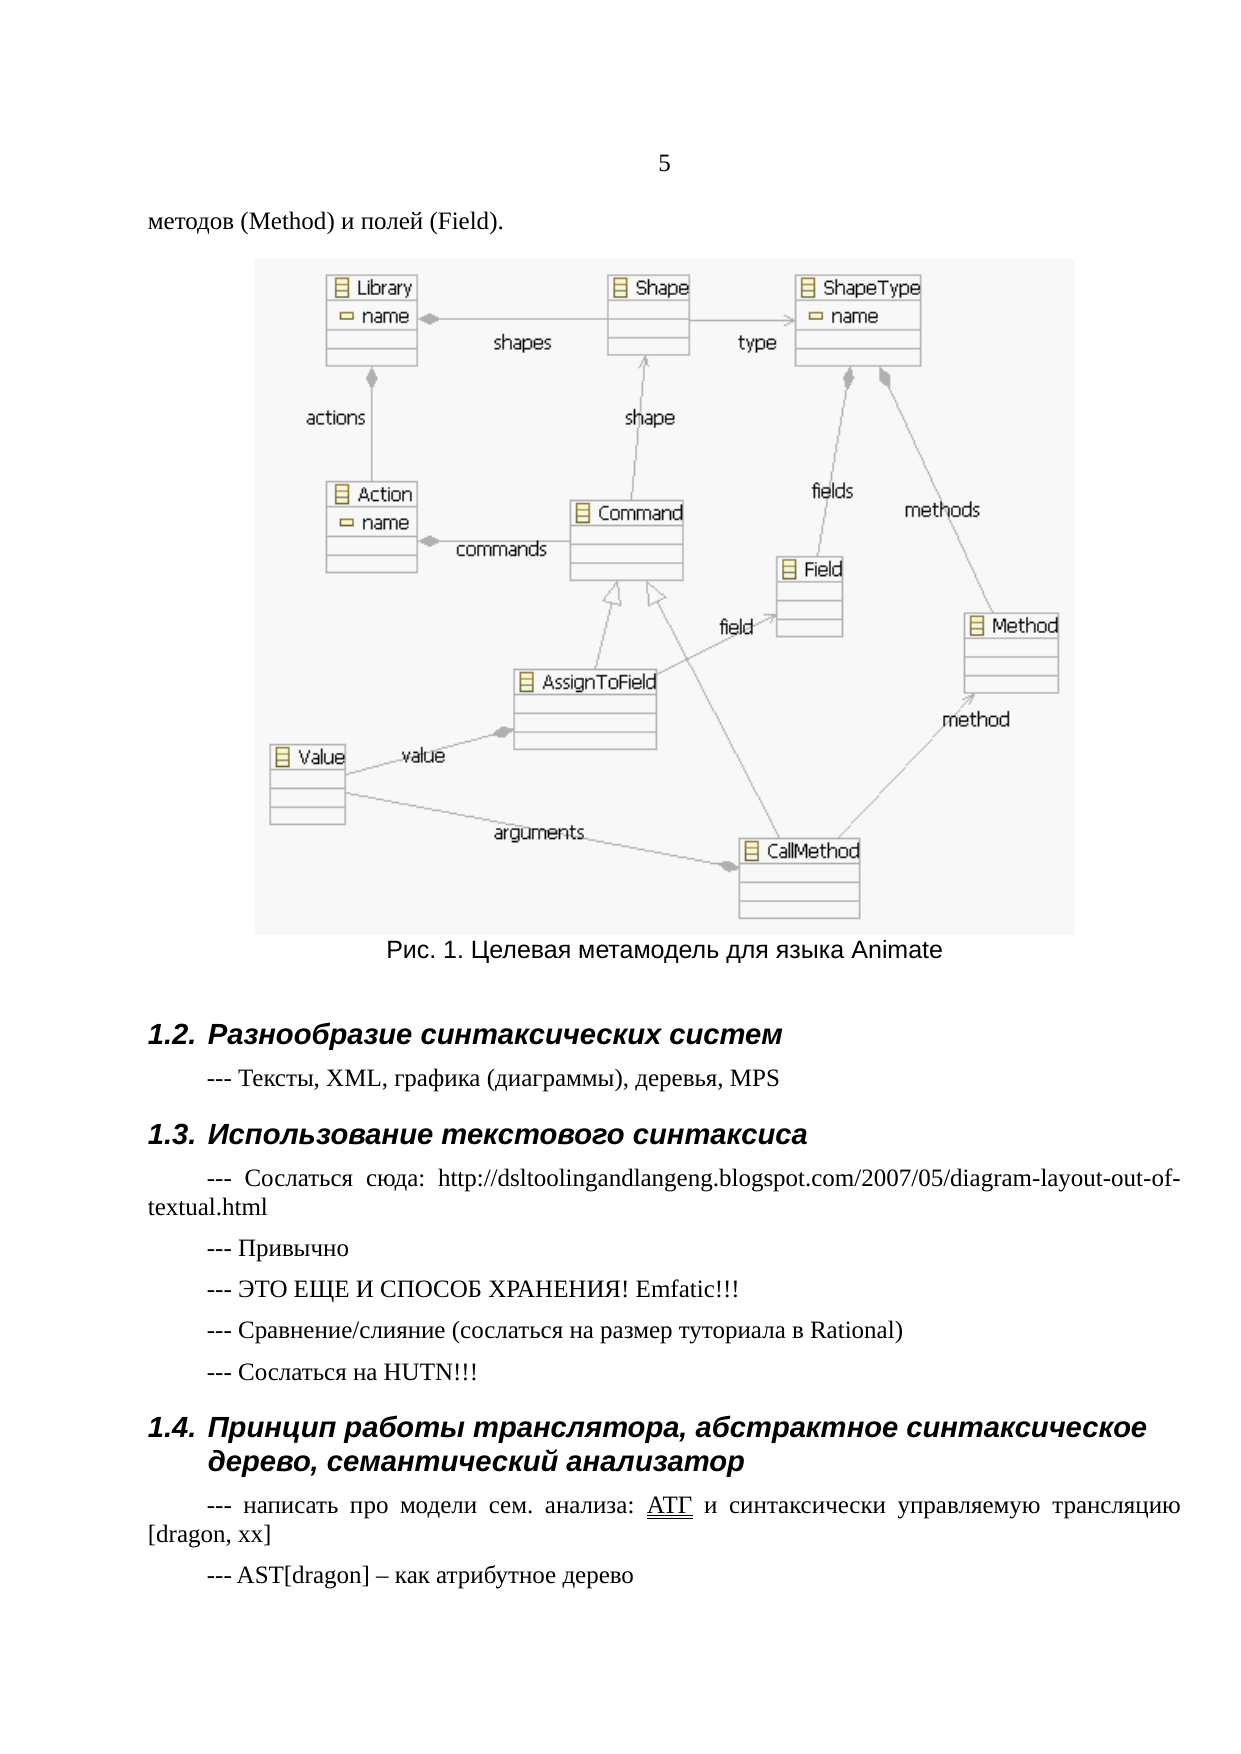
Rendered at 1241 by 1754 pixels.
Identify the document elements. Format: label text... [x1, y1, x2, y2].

text --- Сравнение/слияние (сослаться на размер туториала в Rational) [148, 1316, 1181, 1344]
text --- AST[dragon] – как атрибутное дерево [148, 1560, 1181, 1589]
text --- Сослаться сюда: http://dsltoolingandlangeng.blogspot.com/2007/05/diagram-layout-out-of-textual.html [148, 1163, 1181, 1221]
text --- написать про модели сем. анализа: АТГ и синтаксически управляемую трансляцию [dragon, xx] [148, 1490, 1181, 1548]
subtitle Принцип работы транслятора, абстрактное синтаксическое дерево, семантический анализатор [148, 1411, 1181, 1478]
text --- Привычно [148, 1233, 1181, 1262]
subtitle Разнообразие синтаксических систем [148, 1017, 1181, 1051]
text --- Тексты, XML, графика (диаграммы), деревья, MPS [148, 1063, 1181, 1092]
text методов (Method) и полей (Field). [148, 206, 1181, 234]
text Рис. 1. Целевая метамодель для языка Animate [254, 935, 1074, 963]
text --- Сослаться на HUTN!!! [148, 1357, 1181, 1386]
picture [254, 259, 1075, 935]
text --- ЭТО ЕЩЕ И СПОСОБ ХРАНЕНИЯ! Emfatic!!! [148, 1274, 1181, 1303]
subtitle Использование текстового синтаксиса [148, 1117, 1181, 1151]
